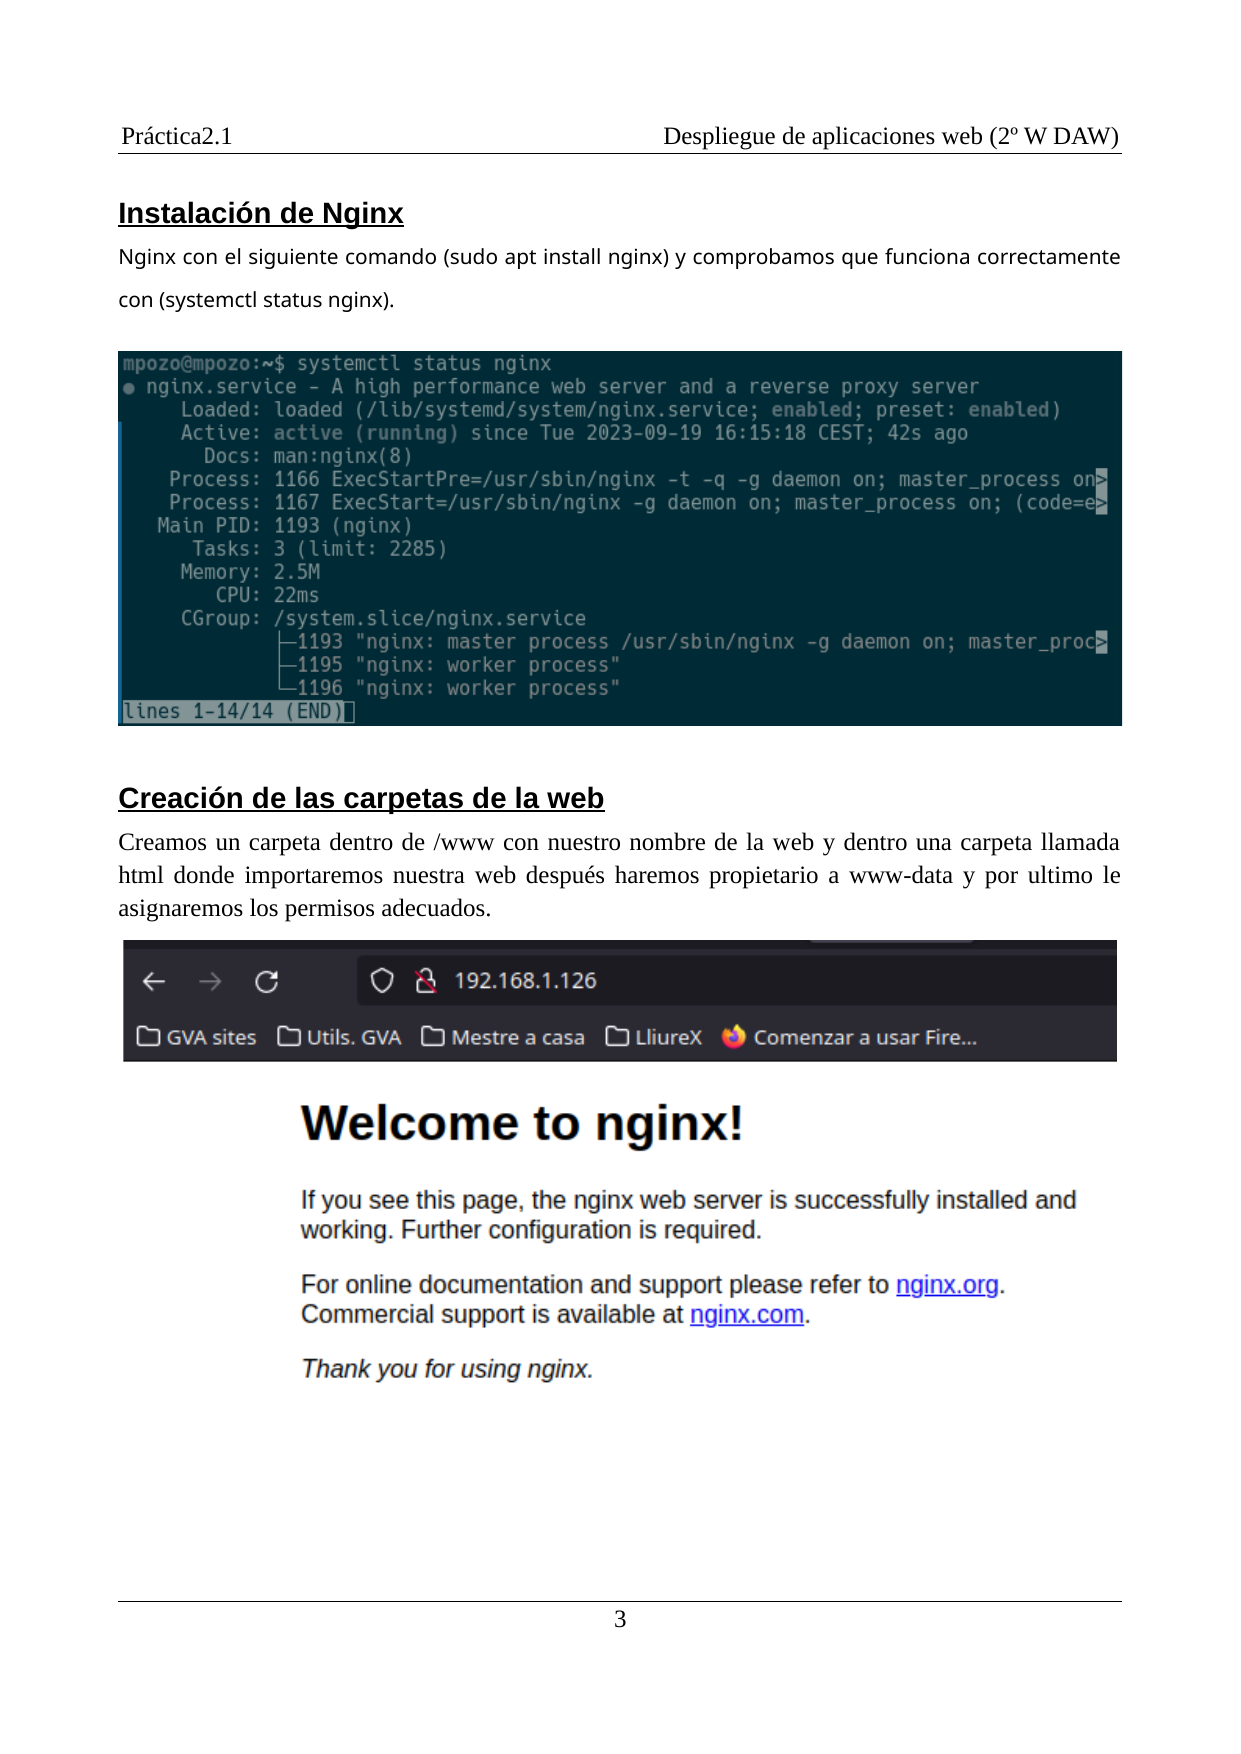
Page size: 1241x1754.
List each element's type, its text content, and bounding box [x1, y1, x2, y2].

picture [287, 587, 318, 602]
picture [369, 518, 376, 532]
picture [995, 475, 1001, 486]
picture [426, 494, 434, 509]
picture [461, 684, 469, 695]
picture [854, 475, 863, 486]
picture [406, 452, 410, 466]
picture [416, 475, 422, 486]
picture [762, 425, 770, 439]
picture [123, 940, 1117, 1478]
picture [913, 382, 920, 393]
picture [634, 637, 642, 648]
picture [276, 402, 283, 416]
picture [229, 429, 237, 439]
picture [959, 382, 967, 393]
picture [576, 684, 585, 695]
picture [624, 382, 631, 393]
picture [393, 402, 399, 416]
picture [181, 564, 226, 579]
picture [646, 498, 654, 513]
picture [484, 634, 491, 648]
picture [936, 402, 943, 416]
picture [982, 405, 990, 416]
picture [275, 429, 284, 439]
picture [947, 382, 955, 393]
picture [565, 684, 573, 695]
picture [448, 637, 458, 648]
picture [229, 541, 237, 555]
picture [439, 382, 445, 393]
picture [982, 475, 990, 490]
picture [241, 475, 249, 486]
picture [449, 614, 457, 629]
picture [241, 550, 249, 555]
picture [935, 429, 944, 439]
picture [901, 498, 909, 509]
picture [796, 475, 817, 486]
picture [542, 359, 550, 370]
picture [1028, 475, 1036, 486]
picture [969, 405, 979, 416]
picture [831, 425, 839, 439]
picture [959, 429, 967, 439]
picture [1040, 475, 1048, 486]
picture [692, 425, 700, 439]
picture [634, 475, 642, 486]
picture [820, 498, 828, 509]
picture [345, 498, 353, 509]
picture [288, 471, 295, 486]
picture [393, 610, 399, 625]
picture [772, 405, 782, 416]
picture [624, 471, 631, 486]
picture [682, 425, 689, 439]
picture [368, 661, 376, 671]
picture [924, 498, 932, 509]
picture [542, 498, 550, 509]
picture [912, 498, 920, 509]
picture [589, 494, 596, 509]
picture [184, 498, 191, 509]
picture [241, 429, 249, 439]
picture [495, 429, 503, 439]
picture [218, 545, 225, 555]
picture [588, 471, 596, 487]
picture [322, 633, 330, 648]
picture [368, 429, 376, 439]
picture [681, 382, 689, 393]
picture [123, 383, 134, 394]
picture [300, 657, 306, 671]
picture [659, 637, 666, 648]
picture [785, 382, 794, 393]
picture [206, 405, 214, 416]
picture [426, 382, 434, 393]
picture [508, 684, 515, 694]
picture [393, 634, 399, 648]
picture [426, 405, 433, 411]
picture [485, 498, 492, 509]
picture [600, 425, 608, 439]
picture [704, 406, 712, 416]
picture [1086, 631, 1107, 653]
picture [1005, 634, 1013, 648]
picture [183, 610, 191, 625]
picture [332, 378, 342, 393]
picture [681, 637, 689, 648]
picture [600, 405, 608, 416]
picture [322, 405, 330, 416]
picture [379, 637, 388, 652]
picture [368, 452, 376, 462]
picture [773, 471, 781, 486]
picture [323, 545, 343, 555]
picture [310, 518, 318, 532]
picture [553, 494, 561, 510]
picture [217, 452, 226, 463]
picture [310, 614, 318, 625]
picture [449, 684, 458, 694]
picture [843, 425, 864, 439]
picture [507, 429, 515, 439]
picture [207, 614, 214, 625]
picture [416, 498, 422, 509]
picture [218, 382, 225, 393]
picture [287, 382, 296, 393]
picture [160, 359, 168, 370]
picture [486, 429, 492, 439]
picture [1016, 475, 1024, 486]
picture [461, 359, 469, 370]
picture [565, 637, 573, 648]
picture [541, 425, 551, 439]
picture [507, 407, 512, 417]
picture [553, 637, 561, 648]
picture [947, 429, 955, 443]
picture [369, 378, 376, 393]
picture [414, 541, 422, 555]
picture [380, 494, 388, 509]
picture [831, 494, 839, 509]
picture [507, 382, 515, 393]
picture [391, 494, 399, 509]
picture [391, 378, 399, 393]
picture [646, 382, 655, 393]
picture [843, 634, 851, 648]
picture [727, 498, 735, 509]
picture [878, 405, 886, 420]
picture [623, 425, 631, 439]
picture [820, 637, 828, 652]
picture [982, 498, 990, 509]
picture [634, 405, 642, 416]
picture [322, 429, 330, 439]
picture [993, 405, 1002, 416]
picture [414, 614, 423, 625]
picture [426, 541, 434, 555]
picture [414, 637, 422, 648]
picture [217, 498, 226, 509]
picture [750, 637, 758, 652]
picture [158, 518, 179, 532]
picture [1005, 475, 1013, 486]
picture [403, 429, 411, 439]
picture [1005, 402, 1014, 416]
picture [901, 405, 909, 416]
picture [415, 359, 422, 370]
picture [624, 402, 631, 416]
picture [414, 402, 422, 417]
picture [159, 382, 168, 397]
picture [566, 471, 573, 486]
picture [171, 471, 180, 486]
picture [588, 637, 596, 648]
picture [230, 568, 237, 578]
picture [750, 475, 758, 490]
picture [483, 382, 503, 393]
picture [414, 425, 423, 439]
picture [346, 448, 353, 463]
picture [241, 614, 249, 629]
picture [518, 494, 527, 509]
picture [229, 452, 237, 463]
picture [298, 494, 307, 509]
picture [275, 564, 283, 579]
picture [854, 637, 863, 648]
picture [287, 614, 295, 625]
picture [300, 634, 307, 648]
picture [298, 425, 307, 439]
picture [576, 378, 585, 393]
picture [217, 475, 226, 486]
picture [970, 498, 978, 509]
picture [495, 475, 503, 486]
picture [798, 382, 804, 393]
picture [830, 402, 851, 416]
picture [183, 382, 191, 393]
picture [508, 637, 515, 648]
picture [274, 452, 295, 463]
picture [588, 666, 596, 671]
picture [565, 402, 596, 417]
picture [913, 405, 920, 416]
picture [241, 517, 249, 532]
picture [403, 402, 411, 416]
picture [241, 452, 249, 463]
picture [1085, 469, 1107, 514]
picture [472, 402, 503, 416]
picture [229, 359, 237, 370]
picture [345, 359, 376, 370]
picture [994, 637, 1001, 648]
picture [356, 378, 365, 393]
picture [565, 661, 573, 671]
picture [530, 405, 538, 420]
picture [924, 405, 932, 416]
picture [681, 498, 689, 509]
picture [347, 545, 353, 555]
picture [181, 425, 192, 439]
picture [298, 452, 307, 463]
picture [530, 359, 538, 370]
picture [403, 637, 411, 648]
picture [520, 475, 527, 486]
picture [796, 405, 805, 416]
picture [553, 661, 561, 671]
picture [322, 452, 330, 462]
picture [531, 494, 538, 509]
picture [311, 657, 318, 671]
picture [288, 494, 295, 509]
picture [310, 494, 318, 509]
picture [391, 429, 399, 439]
picture [888, 425, 898, 439]
picture [831, 475, 839, 486]
picture [288, 518, 295, 532]
picture [935, 637, 944, 648]
picture [588, 425, 596, 439]
picture [368, 637, 376, 648]
picture [912, 429, 920, 439]
picture [553, 429, 561, 439]
picture [229, 498, 237, 509]
picture [565, 498, 573, 509]
picture [368, 684, 376, 694]
picture [947, 498, 955, 509]
picture [217, 587, 225, 602]
picture [310, 402, 318, 416]
picture [924, 382, 932, 393]
picture [519, 405, 526, 411]
picture [530, 684, 538, 698]
picture [172, 378, 179, 393]
picture [611, 498, 619, 509]
picture [194, 382, 202, 393]
picture [206, 448, 214, 463]
picture [552, 382, 573, 393]
picture [659, 382, 665, 393]
picture [472, 429, 480, 439]
picture [901, 637, 909, 648]
picture [263, 362, 273, 366]
picture [194, 405, 202, 416]
picture [531, 614, 538, 625]
picture [118, 422, 354, 723]
picture [773, 637, 781, 648]
picture [785, 405, 793, 416]
picture [530, 382, 539, 393]
picture [542, 475, 550, 486]
picture [611, 475, 619, 490]
picture [438, 409, 444, 420]
picture [277, 471, 283, 486]
picture [634, 382, 642, 393]
picture [553, 684, 561, 695]
picture [484, 657, 492, 671]
picture [437, 500, 446, 506]
picture [507, 359, 515, 374]
picture [530, 471, 538, 487]
picture [623, 634, 631, 649]
picture [171, 494, 180, 509]
picture [356, 521, 365, 536]
picture [380, 521, 388, 532]
picture [646, 637, 654, 648]
picture [820, 425, 828, 439]
picture [380, 429, 388, 439]
picture [380, 471, 388, 486]
picture [449, 355, 457, 370]
picture [229, 405, 238, 416]
picture [277, 494, 283, 509]
picture [518, 614, 527, 625]
picture [889, 382, 897, 397]
picture [391, 541, 399, 555]
picture [681, 471, 688, 486]
picture [170, 355, 227, 374]
picture [380, 661, 388, 675]
picture [242, 382, 249, 393]
picture [368, 402, 376, 417]
picture [576, 498, 585, 513]
picture [368, 614, 376, 625]
picture [300, 680, 306, 695]
picture [298, 614, 307, 629]
picture [241, 587, 249, 602]
picture [692, 634, 701, 648]
picture [322, 611, 329, 625]
picture [1029, 637, 1036, 648]
picture [437, 471, 446, 486]
picture [275, 541, 283, 555]
picture [681, 405, 689, 416]
picture [229, 614, 237, 625]
picture [368, 498, 376, 509]
picture [669, 634, 677, 649]
picture [426, 471, 434, 486]
picture [1063, 498, 1083, 509]
picture [393, 684, 399, 695]
picture [452, 425, 456, 443]
picture [229, 587, 237, 602]
picture [333, 355, 341, 370]
picture [518, 382, 526, 393]
picture [391, 355, 399, 370]
picture [449, 494, 457, 510]
picture [600, 661, 608, 671]
picture [356, 475, 365, 486]
picture [819, 402, 828, 416]
picture [287, 429, 295, 439]
picture [960, 475, 967, 486]
picture [414, 382, 422, 397]
picture [333, 657, 341, 671]
picture [565, 429, 573, 439]
picture [924, 475, 932, 486]
picture [890, 498, 897, 509]
picture [473, 661, 480, 671]
picture [403, 475, 411, 486]
picture [391, 471, 399, 486]
picture [808, 402, 817, 416]
picture [750, 498, 758, 509]
picture [611, 425, 619, 435]
picture [495, 359, 503, 370]
picture [241, 568, 249, 582]
picture [785, 637, 793, 648]
picture [229, 517, 237, 532]
picture [193, 541, 203, 555]
picture [738, 405, 747, 416]
picture [542, 614, 550, 625]
picture [484, 614, 492, 625]
picture [217, 517, 226, 532]
picture [206, 498, 214, 509]
subtitle Creación de las carpetas de la web [118, 781, 1122, 814]
picture [1040, 498, 1048, 509]
picture [426, 610, 434, 626]
picture [252, 382, 260, 393]
picture [796, 425, 805, 439]
picture [856, 382, 862, 393]
picture [391, 448, 399, 463]
picture [762, 498, 770, 509]
picture [193, 610, 203, 625]
picture [751, 425, 758, 439]
picture [507, 475, 515, 486]
picture [124, 359, 157, 374]
picture [808, 382, 816, 393]
picture [275, 587, 283, 602]
picture [299, 359, 307, 370]
picture [206, 425, 213, 439]
picture [449, 405, 457, 416]
picture [240, 359, 250, 370]
picture [332, 429, 342, 439]
picture [448, 661, 458, 671]
picture [786, 425, 793, 439]
picture [298, 564, 319, 579]
picture [1051, 475, 1059, 486]
picture [414, 684, 422, 694]
picture [646, 425, 654, 439]
picture [357, 541, 364, 555]
picture [1016, 402, 1025, 416]
picture [437, 614, 446, 625]
picture [393, 661, 399, 671]
picture [588, 689, 596, 695]
picture [530, 661, 538, 675]
picture [936, 498, 943, 509]
picture [403, 661, 411, 671]
picture [184, 475, 191, 486]
picture [1028, 498, 1036, 509]
picture [866, 637, 897, 648]
picture [600, 475, 608, 486]
picture [600, 684, 608, 695]
picture [646, 475, 654, 486]
picture [866, 382, 874, 393]
picture [356, 498, 365, 509]
picture [739, 637, 747, 648]
picture [333, 614, 354, 625]
picture [241, 498, 249, 509]
picture [611, 382, 620, 393]
picture [576, 661, 585, 671]
picture [1051, 637, 1059, 652]
picture [333, 680, 341, 695]
picture [1051, 494, 1059, 509]
picture [148, 382, 156, 393]
picture [345, 475, 353, 486]
picture [241, 402, 249, 416]
picture [472, 359, 480, 370]
picture [669, 405, 677, 416]
picture [762, 382, 770, 393]
picture [924, 637, 932, 648]
text Creamos un carpeta dentro de /www con nuestro nombre de la web y dentro una carpeta llamada html donde importaremos nuestra web después haremos propietario a www-data y por ultimo le asignaremos los permisos adecuados. [118, 827, 1122, 922]
picture [727, 634, 735, 649]
picture [275, 355, 284, 373]
picture [333, 633, 341, 648]
picture [461, 637, 469, 648]
picture [890, 405, 897, 416]
picture [646, 405, 654, 416]
picture [600, 382, 608, 393]
picture [194, 475, 202, 486]
picture [969, 637, 990, 648]
picture [194, 498, 202, 509]
picture [520, 355, 527, 370]
picture [555, 610, 561, 625]
picture [403, 614, 411, 625]
picture [391, 521, 399, 532]
picture [507, 498, 515, 509]
picture [947, 475, 955, 486]
picture [368, 475, 376, 486]
picture [611, 405, 619, 420]
picture [379, 382, 388, 397]
picture [380, 610, 387, 625]
picture [275, 610, 283, 626]
picture [380, 402, 387, 416]
picture [183, 402, 192, 416]
picture [403, 498, 411, 509]
picture [669, 494, 677, 509]
picture [310, 471, 318, 486]
picture [461, 382, 469, 393]
picture [472, 614, 480, 625]
picture [543, 637, 550, 648]
picture [936, 471, 943, 486]
picture [751, 382, 758, 393]
picture [449, 378, 457, 393]
picture [311, 680, 318, 695]
picture [727, 405, 735, 416]
picture [206, 545, 214, 555]
picture [194, 429, 202, 439]
subtitle Instalación de Nginx [118, 196, 1122, 230]
picture [715, 637, 724, 648]
picture [856, 498, 862, 509]
picture [426, 411, 434, 416]
picture [820, 475, 828, 486]
picture [206, 475, 214, 486]
picture [217, 402, 226, 416]
picture [461, 498, 469, 509]
picture [461, 475, 481, 486]
picture [495, 637, 504, 648]
picture [705, 634, 712, 648]
picture [773, 382, 781, 393]
picture [878, 498, 886, 513]
text Nginx con el siguiente comando (sudo apt install nginx) y comprobamos que funciona correctamente con (systemctl status nginx). [118, 242, 1122, 313]
picture [426, 429, 434, 439]
picture [473, 382, 480, 393]
picture [1027, 402, 1048, 416]
picture [229, 475, 237, 486]
picture [298, 471, 307, 486]
picture [600, 637, 608, 648]
picture [403, 541, 411, 555]
picture [600, 498, 608, 509]
picture [1074, 475, 1083, 486]
picture [692, 498, 724, 509]
picture [380, 684, 388, 698]
picture [657, 425, 666, 439]
picture [717, 425, 723, 439]
picture [333, 452, 341, 466]
picture [219, 429, 225, 439]
picture [472, 637, 480, 648]
picture [322, 657, 330, 671]
picture [461, 402, 468, 416]
picture [1016, 637, 1025, 648]
picture [971, 382, 978, 393]
picture [878, 382, 886, 393]
picture [530, 637, 538, 652]
picture [693, 405, 700, 416]
picture [565, 614, 573, 625]
picture [322, 680, 330, 695]
picture [820, 382, 828, 393]
picture [311, 541, 318, 555]
picture [553, 471, 562, 486]
picture [333, 494, 341, 509]
picture [900, 475, 920, 486]
picture [507, 614, 515, 625]
picture [437, 359, 446, 370]
picture [426, 355, 434, 370]
picture [358, 425, 362, 443]
picture [310, 425, 319, 439]
picture [333, 471, 341, 486]
picture [462, 610, 469, 625]
picture [543, 684, 550, 694]
picture [937, 382, 943, 393]
picture [763, 634, 770, 648]
picture [508, 661, 515, 671]
picture [217, 614, 226, 625]
picture [229, 382, 238, 393]
picture [184, 518, 191, 532]
picture [437, 429, 446, 443]
picture [484, 680, 492, 694]
picture [576, 475, 585, 486]
picture [495, 661, 504, 671]
picture [785, 475, 793, 486]
picture [576, 637, 585, 648]
picture [1074, 637, 1083, 648]
picture [345, 521, 353, 532]
picture [450, 475, 457, 486]
picture [843, 382, 851, 397]
picture [576, 614, 585, 625]
picture [901, 425, 909, 439]
picture [717, 402, 723, 416]
picture [356, 452, 365, 462]
picture [495, 684, 504, 695]
picture [843, 498, 851, 509]
picture [795, 498, 816, 509]
picture [704, 378, 712, 393]
picture [473, 684, 480, 694]
picture [727, 425, 735, 439]
picture [279, 631, 295, 689]
picture [380, 355, 387, 370]
picture [275, 382, 283, 393]
picture [542, 411, 550, 416]
picture [403, 684, 411, 694]
picture [692, 382, 700, 393]
picture [554, 402, 561, 416]
picture [461, 661, 469, 671]
picture [265, 378, 272, 393]
picture [497, 494, 503, 507]
picture [322, 359, 330, 370]
picture [542, 405, 549, 411]
picture [715, 475, 724, 490]
picture [310, 359, 318, 374]
picture [277, 518, 283, 532]
picture [287, 405, 295, 416]
picture [543, 661, 550, 671]
picture [1064, 637, 1071, 648]
picture [333, 402, 341, 416]
picture [311, 634, 318, 648]
picture [727, 382, 735, 393]
picture [298, 518, 307, 532]
picture [472, 498, 480, 509]
picture [414, 661, 422, 671]
picture [298, 405, 307, 416]
picture [194, 521, 202, 532]
picture [866, 475, 874, 486]
picture [518, 429, 527, 439]
